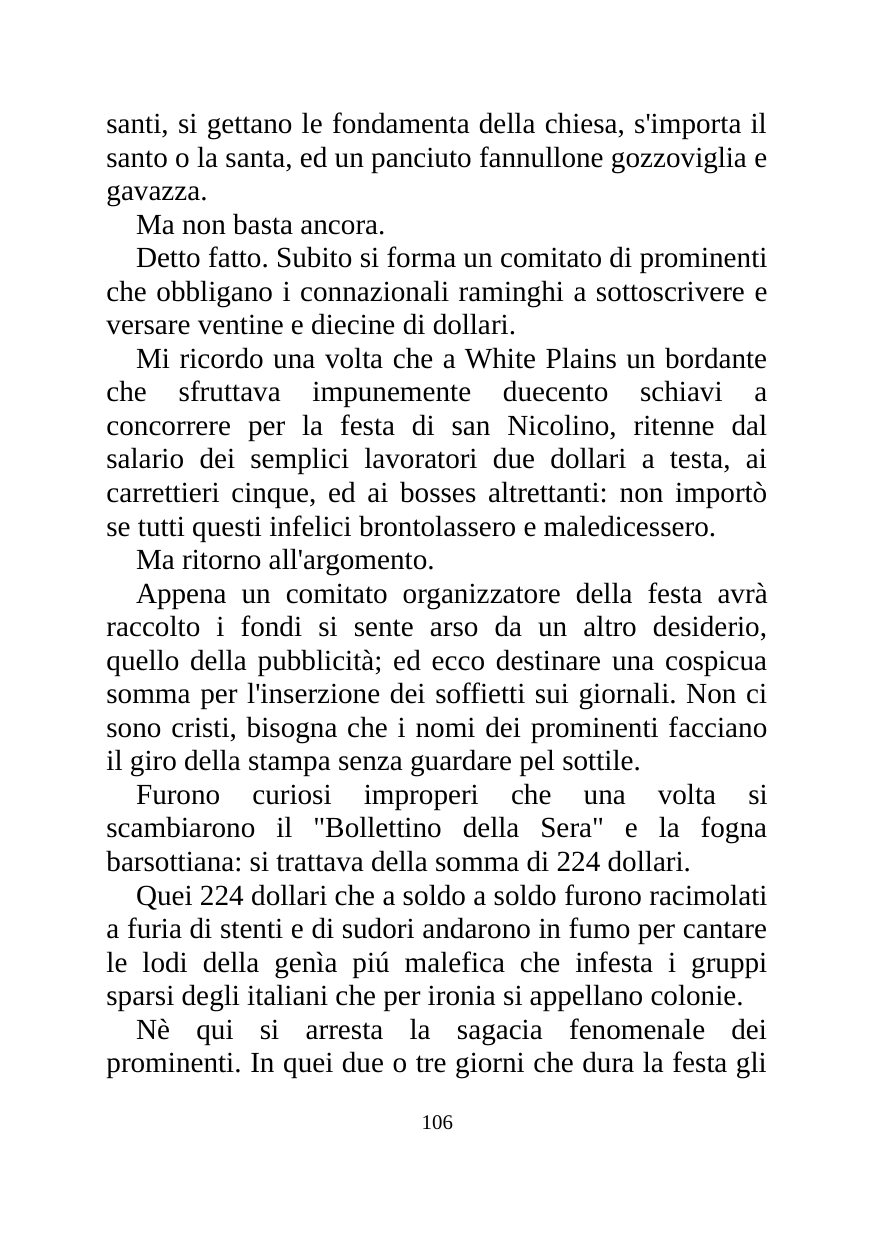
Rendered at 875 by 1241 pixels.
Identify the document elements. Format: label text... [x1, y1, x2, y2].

text Ma non basta ancora. [106, 207, 768, 240]
text Nè qui si arresta la sagacia fenomenale dei prominenti. In quei due o tre giorni che dura la festa gli [106, 1012, 768, 1079]
text santi, si gettano le fondamenta della chiesa, s'importa il santo o la santa, ed un panciuto fannullone gozzoviglia e gavazza. [106, 106, 768, 207]
text Detto fatto. Subito si forma un comitato di prominenti che obbligano i connazionali raminghi a sottoscrivere e versare ventine e diecine di dollari. [106, 240, 768, 341]
text Appena un comitato organizzatore della festa avrà raccolto i fondi si sente arso da un altro desiderio, quello della pubblicità; ed ecco destinare una cospicua somma per l'inserzione dei soffietti sui giornali. Non ci sono cristi, bisogna che i nomi dei prominenti facciano il giro della stampa senza guardare pel sottile. [106, 576, 768, 777]
text Ma ritorno all'argomento. [106, 542, 768, 576]
text Quei 224 dollari che a soldo a soldo furono racimolati a furia di stenti e di sudori andarono in fumo per cantare le lodi della genìa piú malefica che infesta i gruppi sparsi degli italiani che per ironia si appellano colonie. [106, 878, 768, 1012]
text Mi ricordo una volta che a White Plains un bordante che sfruttava impunemente duecento schiavi a concorrere per la festa di san Nicolino, ritenne dal salario dei semplici lavoratori due dollari a testa, ai carrettieri cinque, ed ai bosses altrettanti: non importò se tutti questi infelici brontolassero e maledicessero. [106, 341, 768, 542]
text Furono curiosi improperi che una volta si scambiarono il "Bollettino della Sera" e la fogna barsottiana: si trattava della somma di 224 dollari. [106, 777, 768, 878]
